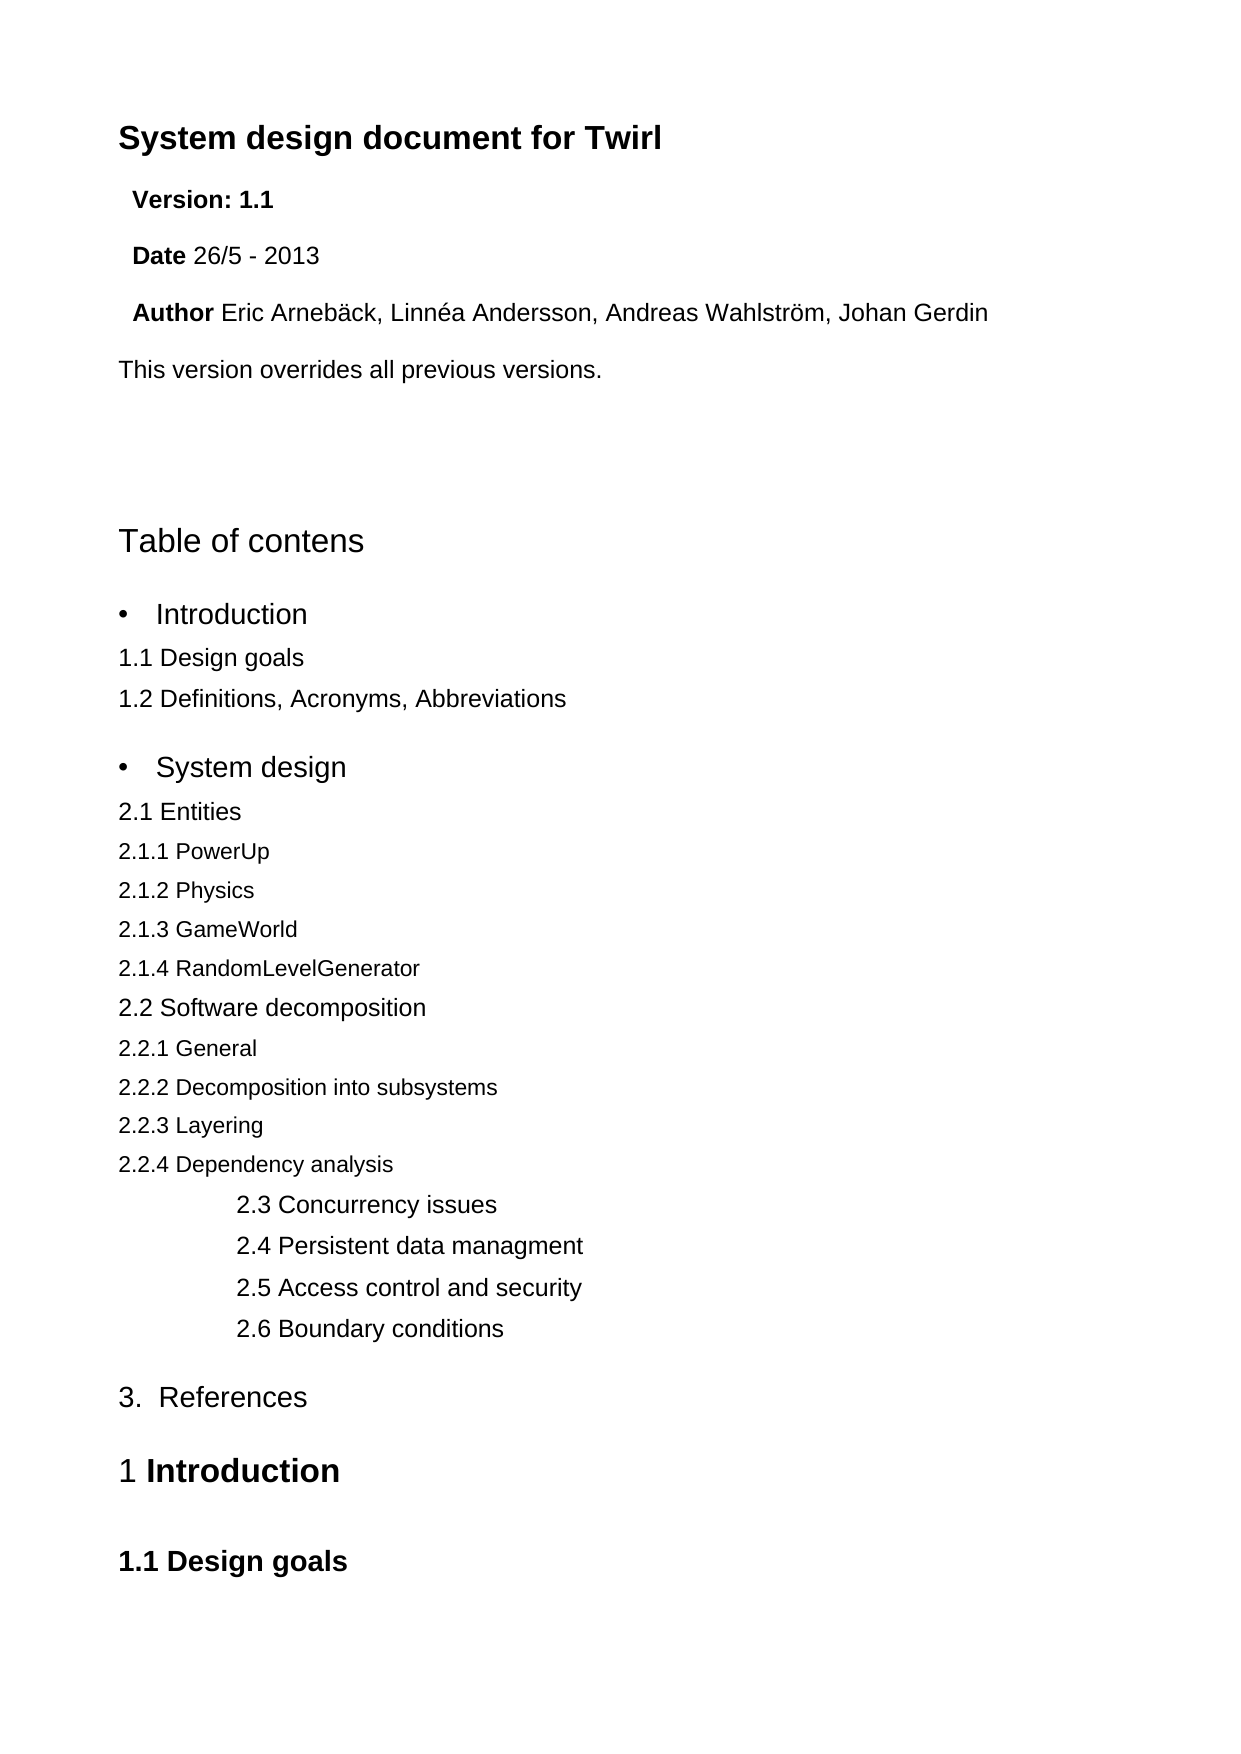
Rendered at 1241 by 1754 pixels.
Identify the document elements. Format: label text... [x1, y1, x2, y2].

text 1.2 Definitions, Acronyms, Abbreviations [118, 684, 1122, 713]
text Date 26/5 - 2013 [118, 241, 1122, 270]
text 2.1.1 PowerUp [118, 838, 1122, 864]
text 2.1.3 GameWorld [118, 916, 1122, 942]
text 3. References [118, 1380, 1122, 1413]
text 2.2.2 Decomposition into subsystems [118, 1073, 1122, 1100]
text 2.2.4 Dependency analysis [118, 1151, 1122, 1177]
text System design document for Twirl [118, 118, 1122, 157]
text 2.4 Persistent data managment [118, 1231, 1122, 1260]
text Version: 1.1 [118, 184, 1122, 213]
text This version overrides all previous versions. [118, 355, 1122, 384]
text 2.2 Software decomposition [118, 993, 1122, 1022]
text 2.1 Entities [118, 797, 1122, 825]
text 2.1.2 Physics [118, 877, 1122, 903]
list System design [81, 750, 1122, 784]
text 1 Introduction [118, 1451, 1122, 1489]
list Introduction [81, 597, 1122, 630]
text 2.1.4 RandomLevelGenerator [118, 954, 1122, 981]
text 2.6 Boundary conditions [118, 1314, 1122, 1342]
text 2.3 Concurrency issues [118, 1190, 1122, 1219]
text 2.2.1 General [118, 1034, 1122, 1061]
text 2.5 Access control and security [118, 1272, 1122, 1301]
text 1.1 Design goals [118, 643, 1122, 672]
text 2.2.3 Layering [118, 1112, 1122, 1139]
text 1.1 Design goals [118, 1544, 1122, 1577]
text Table of contens [118, 521, 1122, 559]
text Author Eric Arnebäck, Linnéa Andersson, Andreas Wahlström, Johan Gerdin [118, 298, 1122, 327]
